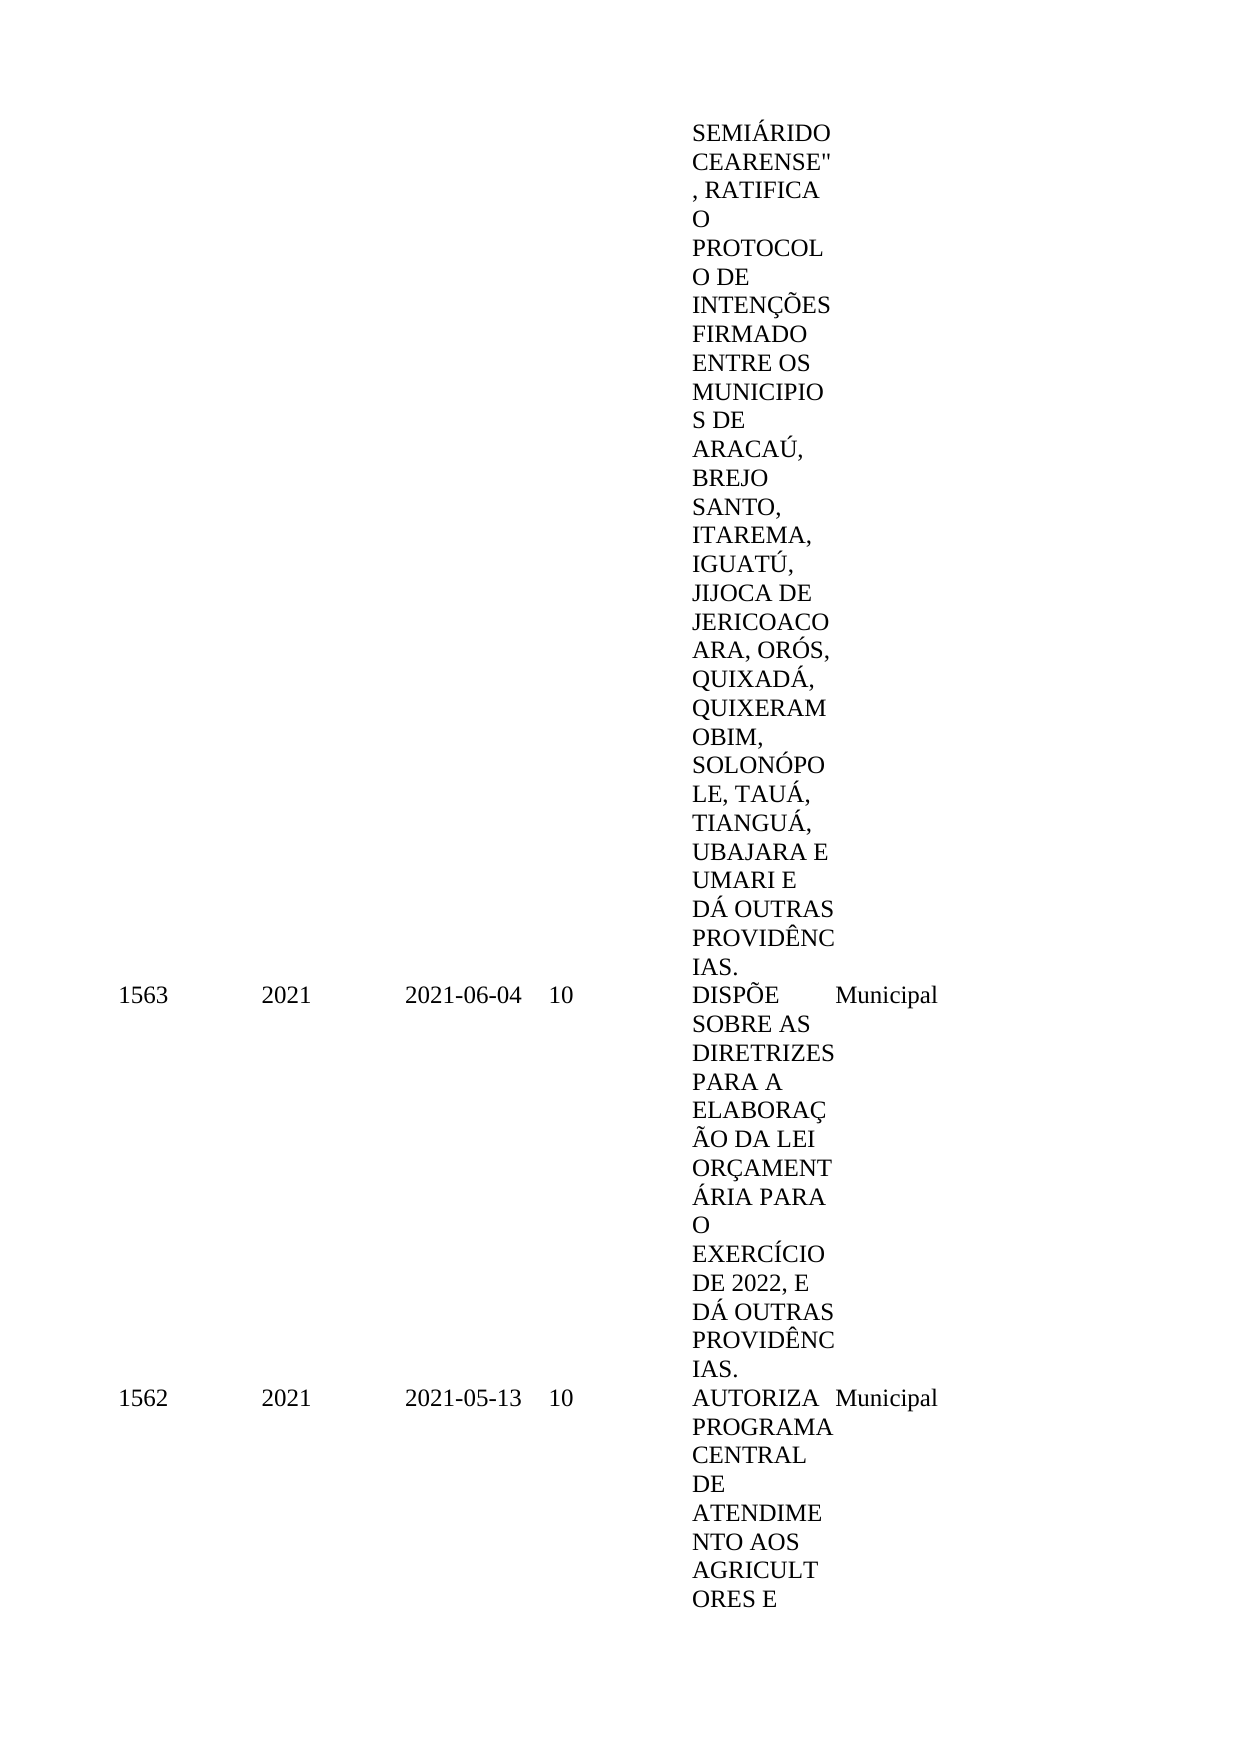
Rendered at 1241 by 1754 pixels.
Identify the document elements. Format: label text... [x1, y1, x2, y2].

table_cell [979, 118, 1122, 981]
table_cell 1562 [118, 1383, 261, 1613]
table_cell Municipal [835, 981, 979, 1383]
table_cell [979, 1383, 1122, 1613]
table_cell AUTORIZA PROGRAMA CENTRAL DE ATENDIMENTO AOS AGRICULTORES E [692, 1383, 835, 1613]
table_cell [118, 118, 261, 981]
table_cell 2021 [261, 981, 405, 1383]
table_cell 1563 [118, 981, 261, 1383]
table_cell SEMIÁRIDO CEARENSE", RATIFICA O PROTOCOLO DE INTENÇÕES FIRMADO ENTRE OS MUNICIPIOS DE ARACAÚ, BREJO SANTO, ITAREMA, IGUATÚ, JIJOCA DE JERICOACOARA, ORÓS, QUIXADÁ, QUIXERAMOBIM, SOLONÓPOLE, TAUÁ, TIANGUÁ, UBAJARA E UMARI E DÁ OUTRAS PROVIDÊNCIAS. [692, 118, 835, 981]
table_cell [835, 118, 979, 981]
table_cell DISPÕE SOBRE AS DIRETRIZES PARA A ELABORAÇÃO DA LEI ORÇAMENTÁRIA PARA O EXERCÍCIO DE 2022, E DÁ OUTRAS PROVIDÊNCIAS. [692, 981, 835, 1383]
table_cell 2021 [261, 1383, 405, 1613]
table_cell [405, 118, 548, 981]
table_cell 2021-06-04 [405, 981, 548, 1383]
table_cell Municipal [835, 1383, 979, 1613]
table_cell [261, 118, 405, 981]
table_cell 10 [548, 1383, 692, 1613]
table_cell [979, 981, 1122, 1383]
table_cell [548, 118, 692, 981]
table_cell 2021-05-13 [405, 1383, 548, 1613]
table_cell 10 [548, 981, 692, 1383]
